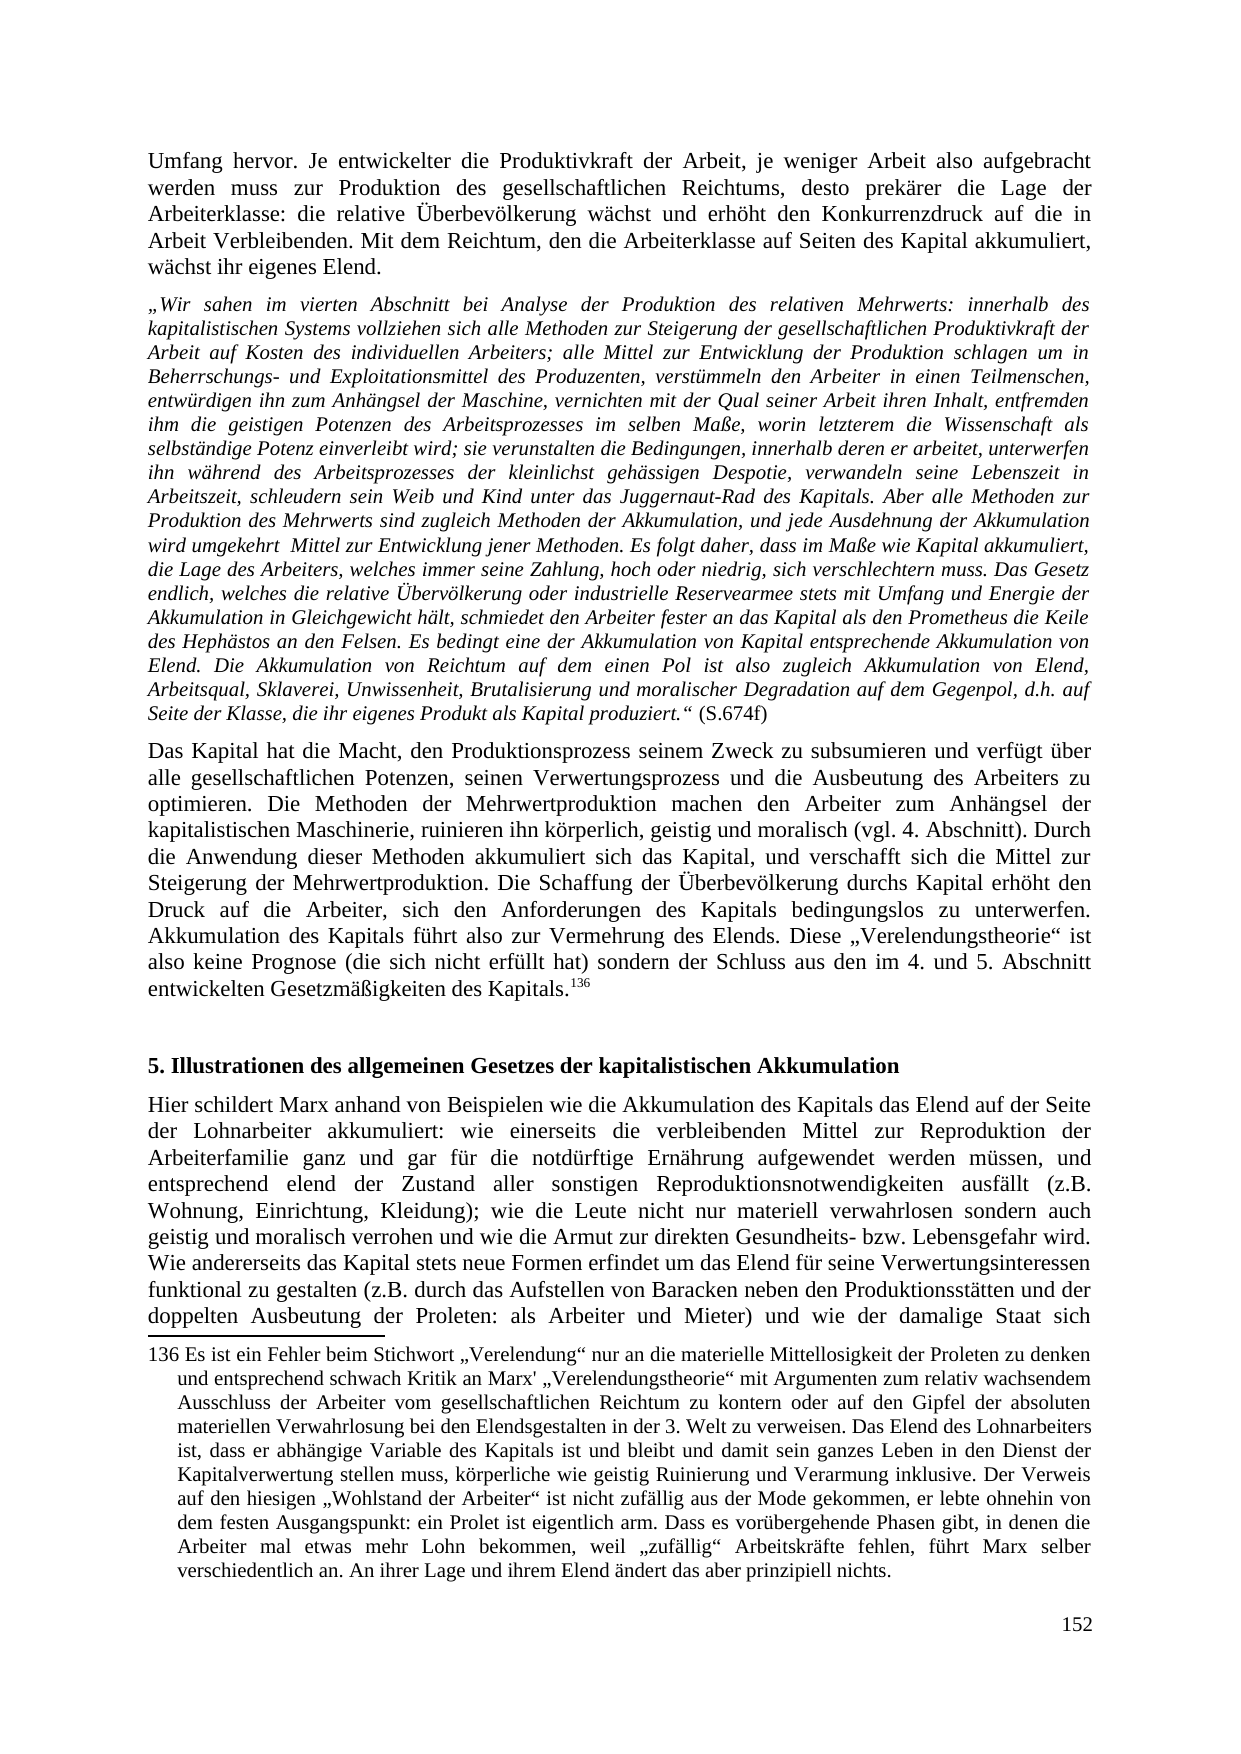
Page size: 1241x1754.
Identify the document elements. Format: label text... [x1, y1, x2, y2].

text Umfang hervor. Je entwickelter die Produktivkraft der Arbeit, je weniger Arbeit also aufgebracht werden muss zur Produktion des gesellschaftlichen Reichtums, desto prekärer die Lage der Arbeiterklasse: die relative Überbevölkerung wächst und erhöht den Konkurrenzdruck auf die in Arbeit Verbleibenden. Mit dem Reichtum, den die Arbeiterklasse auf Seiten des Kapital akkumuliert, wächst ihr eigenes Elend. [148, 148, 1093, 279]
text „Wir sahen im vierten Abschnitt bei Analyse der Produktion des relativen Mehrwerts: innerhalb des kapitalistischen Systems vollziehen sich alle Methoden zur Steigerung der gesellschaftlichen Produktivkraft der Arbeit auf Kosten des individuellen Arbeiters; alle Mittel zur Entwicklung der Produktion schlagen um in Beherrschungs- und Exploitationsmittel des Produzenten, verstümmeln den Arbeiter in einen Teilmenschen, entwürdigen ihn zum Anhängsel der Maschine, vernichten mit der Qual seiner Arbeit ihren Inhalt, entfremden ihm die geistigen Potenzen des Arbeitsprozesses im selben Maße, worin letzterem die Wissenschaft als selbständige Potenz einverleibt wird; sie verunstalten die Bedingungen, innerhalb deren er arbeitet, unterwerfen ihn während des Arbeitsprozesses der kleinlichst gehässigen Despotie, verwandeln seine Lebenszeit in Arbeitszeit, schleudern sein Weib und Kind unter das Juggernaut-Rad des Kapitals. Aber alle Methoden zur Produktion des Mehrwerts sind zugleich Methoden der Akkumulation, und jede Ausdehnung der Akkumulation wird umgekehrt Mittel zur Entwicklung jener Methoden. Es folgt daher, dass im Maße wie Kapital akkumuliert, die Lage des Arbeiters, welches immer seine Zahlung, hoch oder niedrig, sich verschlechtern muss. Das Gesetz endlich, welches die relative Übervölkerung oder industrielle Reservearmee stets mit Umfang und Energie der Akkumulation in Gleichgewicht hält, schmiedet den Arbeiter fester an das Kapital als den Prometheus die Keile des Hephästos an den Felsen. Es bedingt eine der Akkumulation von Kapital entsprechende Akkumulation von Elend. Die Akkumulation von Reichtum auf dem einen Pol ist also zugleich Akkumulation von Elend, Arbeitsqual, Sklaverei, Unwissenheit, Brutalisierung und moralischer Degradation auf dem Gegenpol, d.h. auf Seite der Klasse, die ihr eigenes Produkt als Kapital produziert.“ (S.674f) [148, 292, 1093, 725]
text Das Kapital hat die Macht, den Produktionsprozess seinem Zweck zu subsumieren und verfügt über alle gesellschaftlichen Potenzen, seinen Verwertungsprozess und die Ausbeutung des Arbeiters zu optimieren. Die Methoden der Mehrwertproduktion machen den Arbeiter zum Anhängsel der kapitalistischen Maschinerie, ruinieren ihn körperlich, geistig und moralisch (vgl. 4. Abschnitt). Durch die Anwendung dieser Methoden akkumuliert sich das Kapital, und verschafft sich die Mittel zur Steigerung der Mehrwertproduktion. Die Schaffung der Überbevölkerung durchs Kapital erhöht den Druck auf die Arbeiter, sich den Anforderungen des Kapitals bedingungslos zu unterwerfen. Akkumulation des Kapitals führt also zur Vermehrung des Elends. Diese „Verelendungstheorie“ ist also keine Prognose (die sich nicht erfüllt hat) sondern der Schluss aus den im 4. und 5. Abschnitt entwickelten Gesetzmäßigkeiten des Kapitals. [148, 737, 1093, 1001]
text 5. Illustrationen des allgemeinen Gesetzes der kapitalistischen Akkumulation [148, 1052, 1093, 1079]
text Hier schildert Marx anhand von Beispielen wie die Akkumulation des Kapitals das Elend auf der Seite der Lohnarbeiter akkumuliert: wie einerseits die verbleibenden Mittel zur Reproduktion der Arbeiterfamilie ganz und gar für die notdürftige Ernährung aufgewendet werden müssen, und entsprechend elend der Zustand aller sonstigen Reproduktionsnotwendigkeiten ausfällt (z.B. Wohnung, Einrichtung, Kleidung); wie die Leute nicht nur materiell verwahrlosen sondern auch geistig und moralisch verrohen und wie die Armut zur direkten Gesundheits- bzw. Lebensgefahr wird. Wie andererseits das Kapital stets neue Formen erfindet um das Elend für seine Verwertungsinteressen funktional zu gestalten (z.B. durch das Aufstellen von Baracken neben den Produktionsstätten und der doppelten Ausbeutung der Proleten: als Arbeiter und Mieter) und wie der damalige Staat sich [148, 1091, 1093, 1328]
text Es ist ein Fehler beim Stichwort „Verelendung“ nur an die materielle Mittellosigkeit der Proleten zu denken und entsprechend schwach Kritik an Marx' „Verelendungstheorie“ mit Argumenten zum relativ wachsendem Ausschluss der Arbeiter vom gesellschaftlichen Reichtum zu kontern oder auf den Gipfel der absoluten materiellen Verwahrlosung bei den Elendsgestalten in der 3. Welt zu verweisen. Das Elend des Lohnarbeiters ist, dass er abhängige Variable des Kapitals ist und bleibt und damit sein ganzes Leben in den Dienst der Kapitalverwertung stellen muss, körperliche wie geistig Ruinierung und Verarmung inklusive. Der Verweis auf den hiesigen „Wohlstand der Arbeiter“ ist nicht zufällig aus der Mode gekommen, er lebte ohnehin von dem festen Ausgangspunkt: ein Prolet ist eigentlich arm. Dass es vorübergehende Phasen gibt, in denen die Arbeiter mal etwas mehr Lohn bekommen, weil „zufällig“ Arbeitskräfte fehlen, führt Marx selber verschiedentlich an. An ihrer Lage und ihrem Elend ändert das aber prinzipiell nichts. [148, 1342, 1093, 1582]
